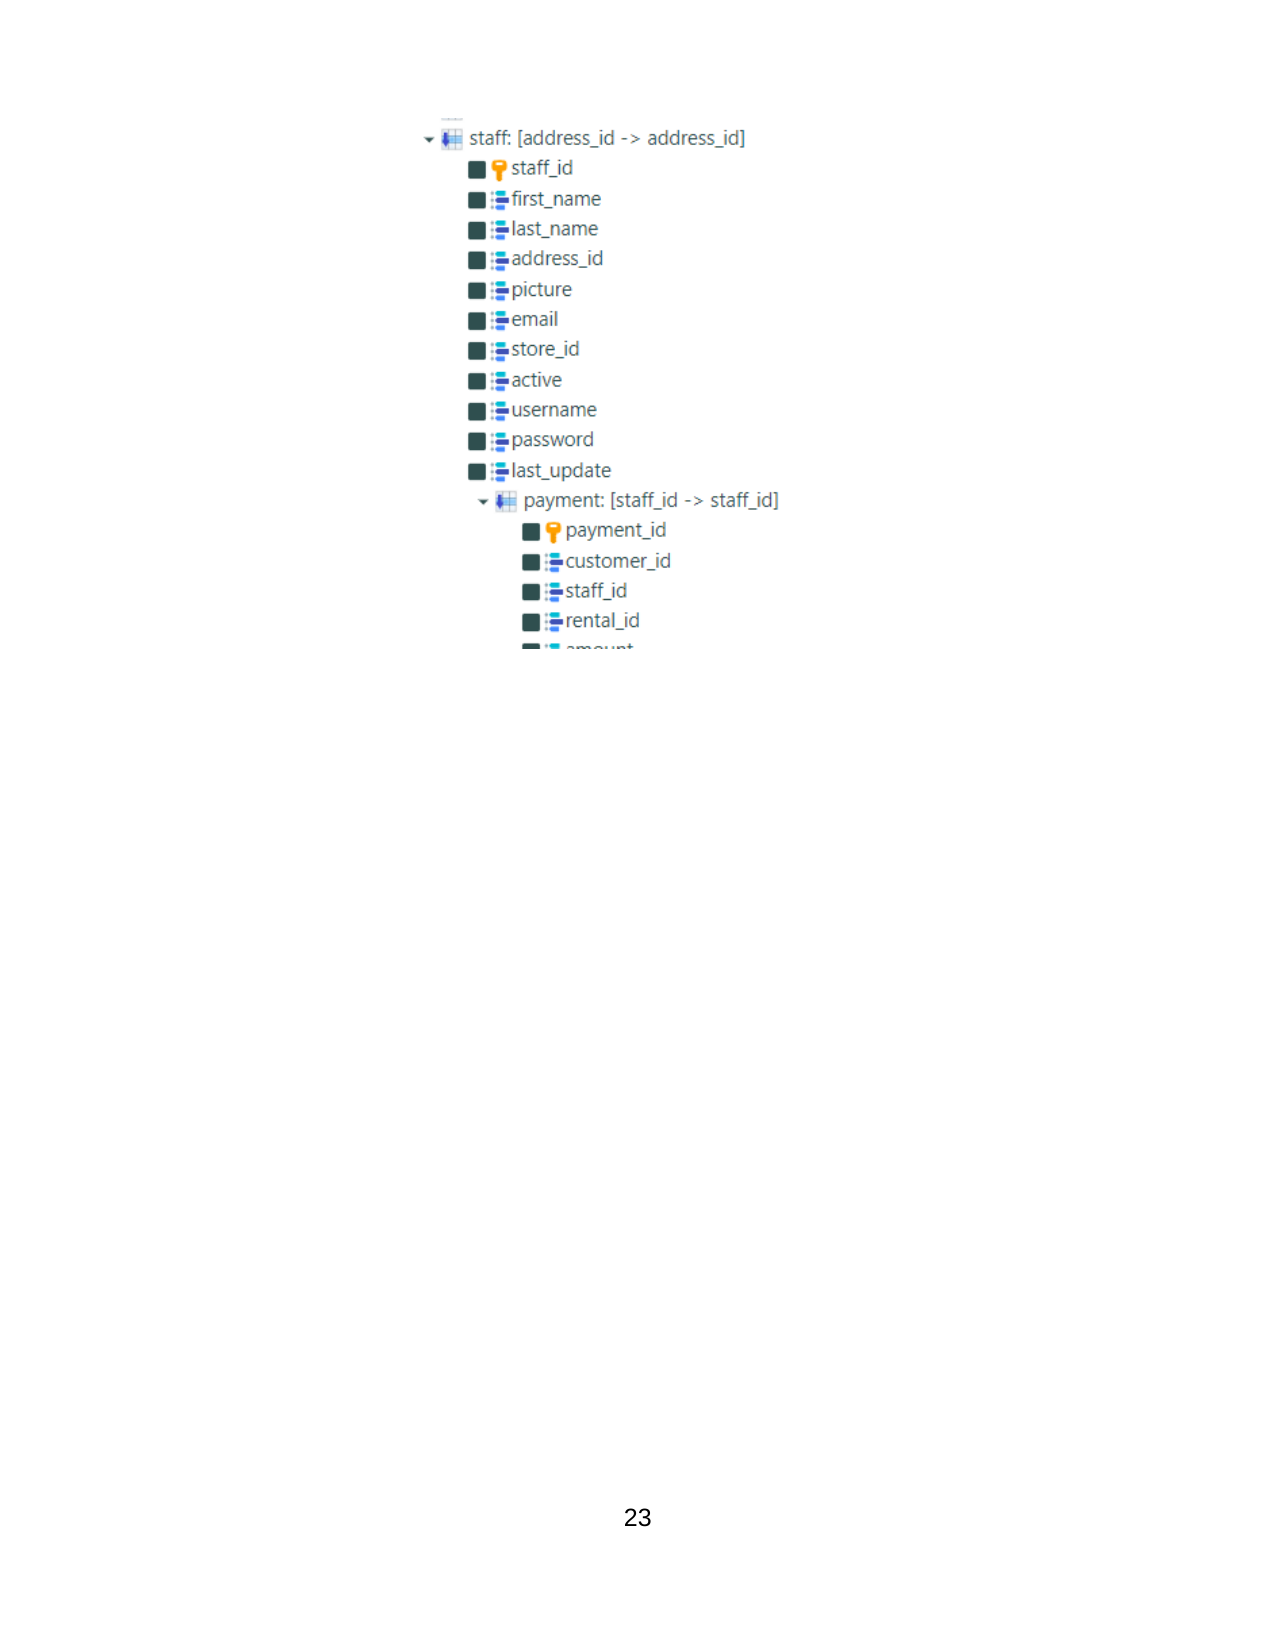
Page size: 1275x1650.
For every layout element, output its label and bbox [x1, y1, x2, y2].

picture [394, 118, 881, 649]
